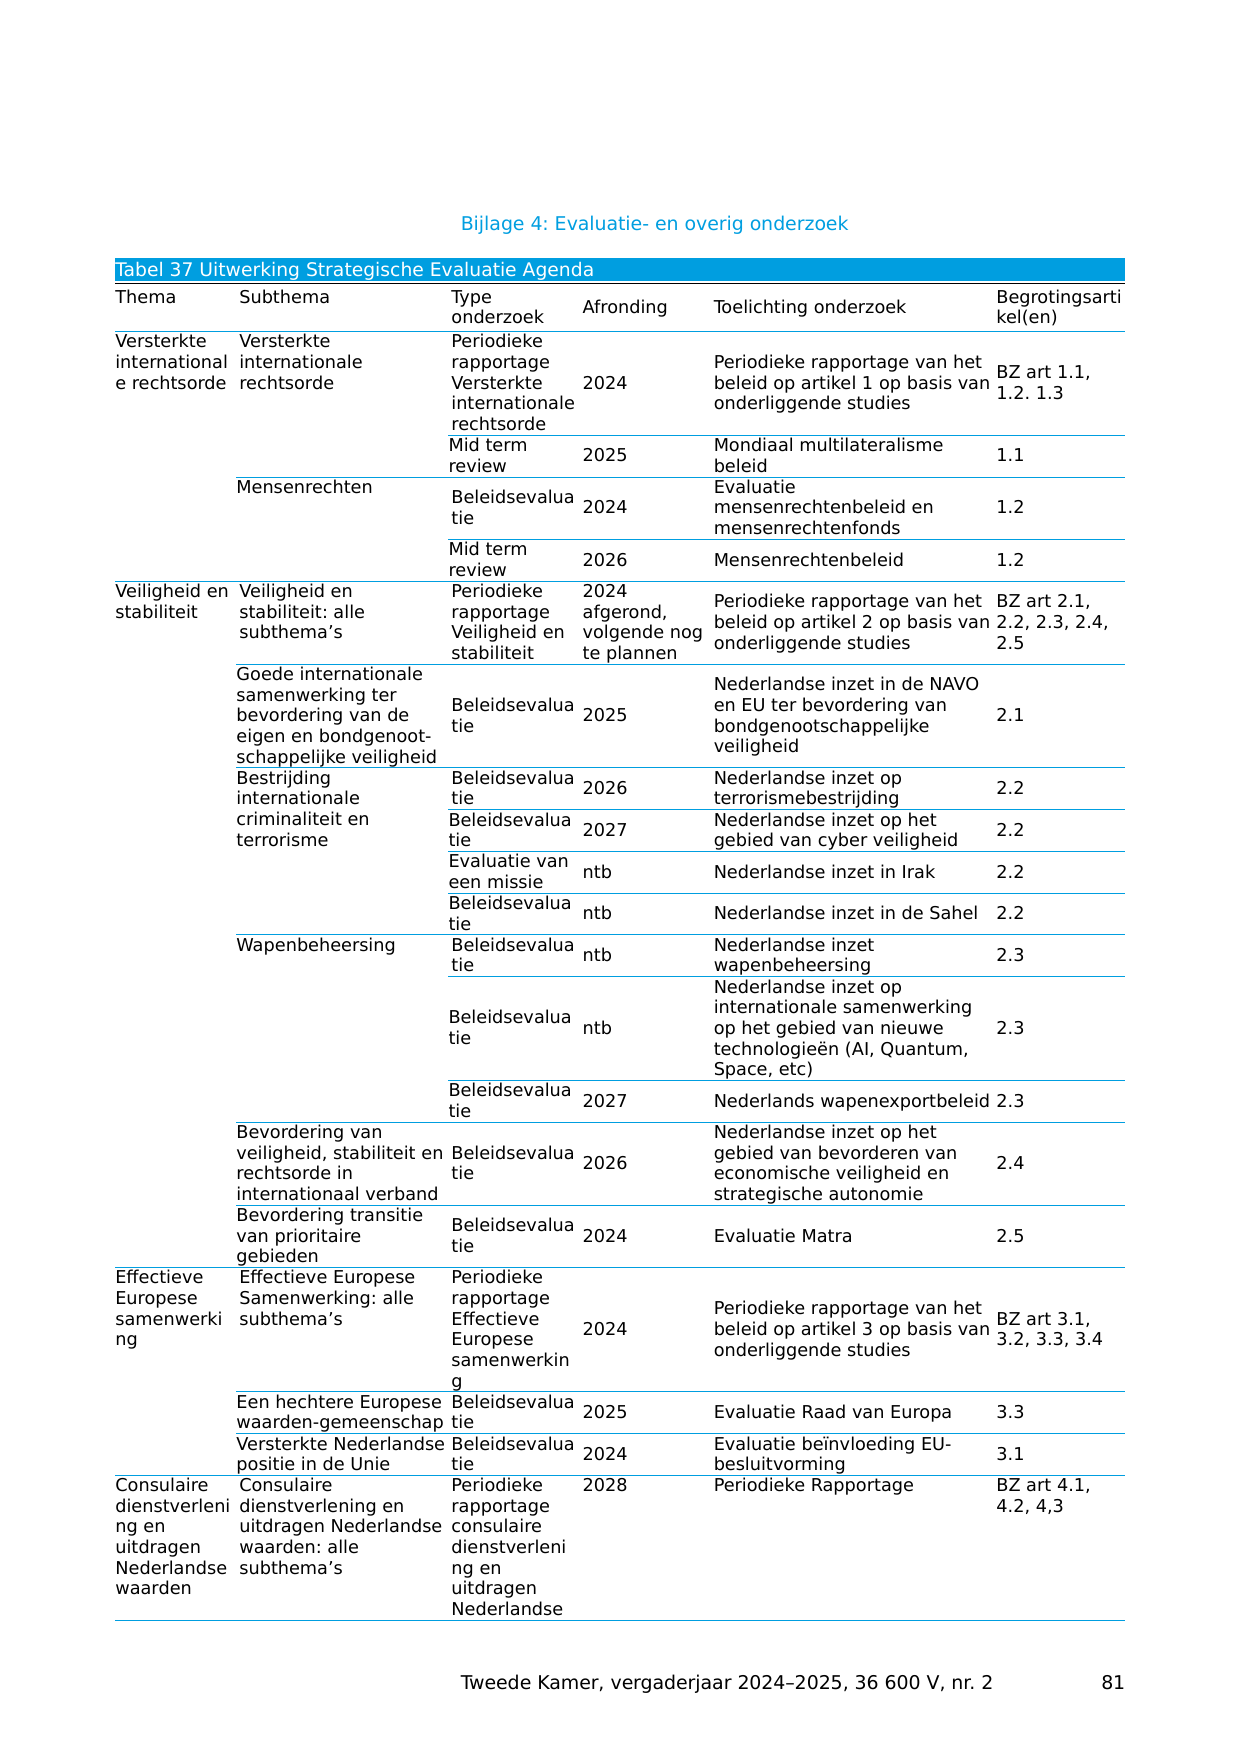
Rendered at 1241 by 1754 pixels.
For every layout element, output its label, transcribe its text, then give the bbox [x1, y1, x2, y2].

table_cell BZ art 4.1, 4.2, 4,3 [993, 1476, 1125, 1619]
table_cell Versterkte Nederlandse positie in de Unie [236, 1434, 448, 1475]
table_cell Subthema [236, 284, 448, 331]
table_cell Beleidsevaluatie [448, 894, 579, 934]
table_cell Nederlandse inzet in de NAVO en EU ter bevordering van bondgenootschappelijke veiligheid [711, 665, 993, 767]
table_cell Een hechtere Europese waarden-gemeenschap [236, 1392, 448, 1433]
table_cell Effectieve Europese samenwerking [115, 1268, 236, 1475]
table_cell 2024 [580, 478, 711, 539]
table_cell 2026 [580, 1123, 711, 1204]
table_cell 2025 [580, 1392, 711, 1433]
table_cell BZ art 3.1, 3.2, 3.3, 3.4 [993, 1268, 1125, 1391]
table_cell Evaluatie beïnvloeding EU-besluitvorming [711, 1434, 993, 1475]
table_cell 2024 [580, 1434, 711, 1475]
table_cell Bevordering transitie van prioritaire gebieden [236, 1206, 448, 1267]
table_cell 2.3 [993, 1081, 1125, 1121]
table_cell Periodieke rapportage Veiligheid en stabiliteit [448, 582, 579, 663]
table_cell Beleidsevaluatie [448, 810, 579, 851]
table_cell 2.3 [993, 935, 1125, 976]
table_cell Consulaire dienstverlening en uitdragen Nederlandse waarden: alle subthema’s [236, 1476, 448, 1619]
table_cell 2.4 [993, 1123, 1125, 1204]
table_cell 1.2 [993, 540, 1125, 581]
table_cell Versterkte internationale rechtsorde [236, 332, 448, 476]
table_cell Nederlandse inzet in Irak [711, 852, 993, 892]
table_cell Nederlandse inzet op internationale samenwerking op het gebied van nieuwe technologieën (AI, Quantum, Space, etc) [711, 977, 993, 1080]
table_cell Beleidsevaluatie [448, 935, 579, 976]
table_cell ntb [580, 935, 711, 976]
table_cell 3.1 [993, 1434, 1125, 1475]
table_cell Type onderzoek [448, 284, 579, 331]
table_cell 2.2 [993, 852, 1125, 892]
table_cell 1.2 [993, 478, 1125, 539]
table_cell Mensenrechtenbeleid [711, 540, 993, 581]
table_cell Mid term review [448, 436, 579, 476]
table_cell Beleidsevaluatie [448, 665, 579, 767]
table_cell Effectieve Europese Samenwerking: alle subthema’s [236, 1268, 448, 1391]
table_cell Evaluatie Matra [711, 1206, 993, 1267]
table_cell Nederlandse inzet wapenbeheersing [711, 935, 993, 976]
table_cell Beleidsevaluatie [448, 478, 579, 539]
table_cell Periodieke rapportage van het beleid op artikel 1 op basis van onderliggende studies [711, 332, 993, 434]
table_cell Nederlandse inzet op het gebied van cyber veiligheid [711, 810, 993, 851]
table_cell Beleidsevaluatie [448, 1434, 579, 1475]
table_cell BZ art 2.1, 2.2, 2.3, 2.4, 2.5 [993, 582, 1125, 663]
table_cell Veiligheid en stabiliteit [115, 582, 236, 1267]
table_cell 2.1 [993, 665, 1125, 767]
table_cell 2027 [580, 1081, 711, 1121]
table_cell Beleidsevaluatie [448, 1392, 579, 1433]
table_cell Goede internationale samenwerking ter bevordering van de eigen en bondgenoot-schappelijke veiligheid [236, 665, 448, 767]
table_cell Evaluatie Raad van Europa [711, 1392, 993, 1433]
table_cell Beleidsevaluatie [448, 768, 579, 809]
table_cell Beleidsevaluatie [448, 1206, 579, 1267]
table_cell Beleidsevaluatie [448, 1081, 579, 1121]
table_cell Nederlandse inzet in de Sahel [711, 894, 993, 934]
table_cell Nederlandse inzet op terrorismebestrijding [711, 768, 993, 809]
table_cell 2025 [580, 436, 711, 476]
table_cell Evaluatie mensenrechtenbeleid en mensenrechtenfonds [711, 478, 993, 539]
table_cell Consulaire dienstverlening en uitdragen Nederlandse waarden [115, 1476, 236, 1619]
table_cell 2027 [580, 810, 711, 851]
table_cell ntb [580, 852, 711, 892]
table_cell Veiligheid en stabiliteit: alle subthema’s [236, 582, 448, 663]
table_cell 2028 [580, 1476, 711, 1619]
table_cell Bestrijding internationale criminaliteit en terrorisme [236, 768, 448, 934]
table_cell Periodieke rapportage consulaire dienstverlening en uitdragen Nederlandse [448, 1476, 579, 1619]
table_cell Afronding [580, 284, 711, 331]
table_cell Periodieke rapportage van het beleid op artikel 3 op basis van onderliggende studies [711, 1268, 993, 1391]
table_cell Thema [115, 284, 236, 331]
table_cell Periodieke rapportage Effectieve Europese samenwerking [448, 1268, 579, 1391]
table_cell ntb [580, 977, 711, 1080]
table_cell Periodieke Rapportage [711, 1476, 993, 1619]
table_cell 2.2 [993, 810, 1125, 851]
table_cell Beleidsevaluatie [448, 977, 579, 1080]
title Bijlage 4: Evaluatie- en overig onderzoek [461, 213, 1125, 235]
table_cell 2026 [580, 768, 711, 809]
table_cell Nederlands wapenexportbeleid [711, 1081, 993, 1121]
table_cell Toelichting onderzoek [711, 284, 993, 331]
table_cell 2025 [580, 665, 711, 767]
table_cell 2.2 [993, 894, 1125, 934]
table_cell 2026 [580, 540, 711, 581]
table_cell 2024 [580, 332, 711, 434]
table_cell Begrotingsartikel(en) [993, 284, 1125, 331]
table_cell 2024 [580, 1206, 711, 1267]
table_cell Mondiaal multilateralisme beleid [711, 436, 993, 476]
table_cell Bevordering van veiligheid, stabiliteit en rechtsorde in internationaal verband [236, 1123, 448, 1204]
table_cell 3.3 [993, 1392, 1125, 1433]
table_cell Mid term review [448, 540, 579, 581]
table_cell 2.2 [993, 768, 1125, 809]
table_cell Nederlandse inzet op het gebied van bevorderen van economische veiligheid en strategische autonomie [711, 1123, 993, 1204]
table_cell 1.1 [993, 436, 1125, 476]
table_cell Evaluatie van een missie [448, 852, 579, 892]
table_cell Versterkte internationale rechtsorde [115, 332, 236, 581]
table_cell Mensenrechten [236, 478, 448, 581]
table_cell Beleidsevaluatie [448, 1123, 579, 1204]
table_cell Wapenbeheersing [236, 935, 448, 1121]
table_cell 2.3 [993, 977, 1125, 1080]
table_cell ntb [580, 894, 711, 934]
table_cell 2.5 [993, 1206, 1125, 1267]
table_cell 2024 [580, 1268, 711, 1391]
table_cell Periodieke rapportage van het beleid op artikel 2 op basis van onderliggende studies [711, 582, 993, 663]
table_cell Periodieke rapportage Versterkte internationale rechtsorde [448, 332, 579, 434]
table_cell 2024 afgerond, volgende nog te plannen [580, 582, 711, 663]
table_cell BZ art 1.1, 1.2. 1.3 [993, 332, 1125, 434]
